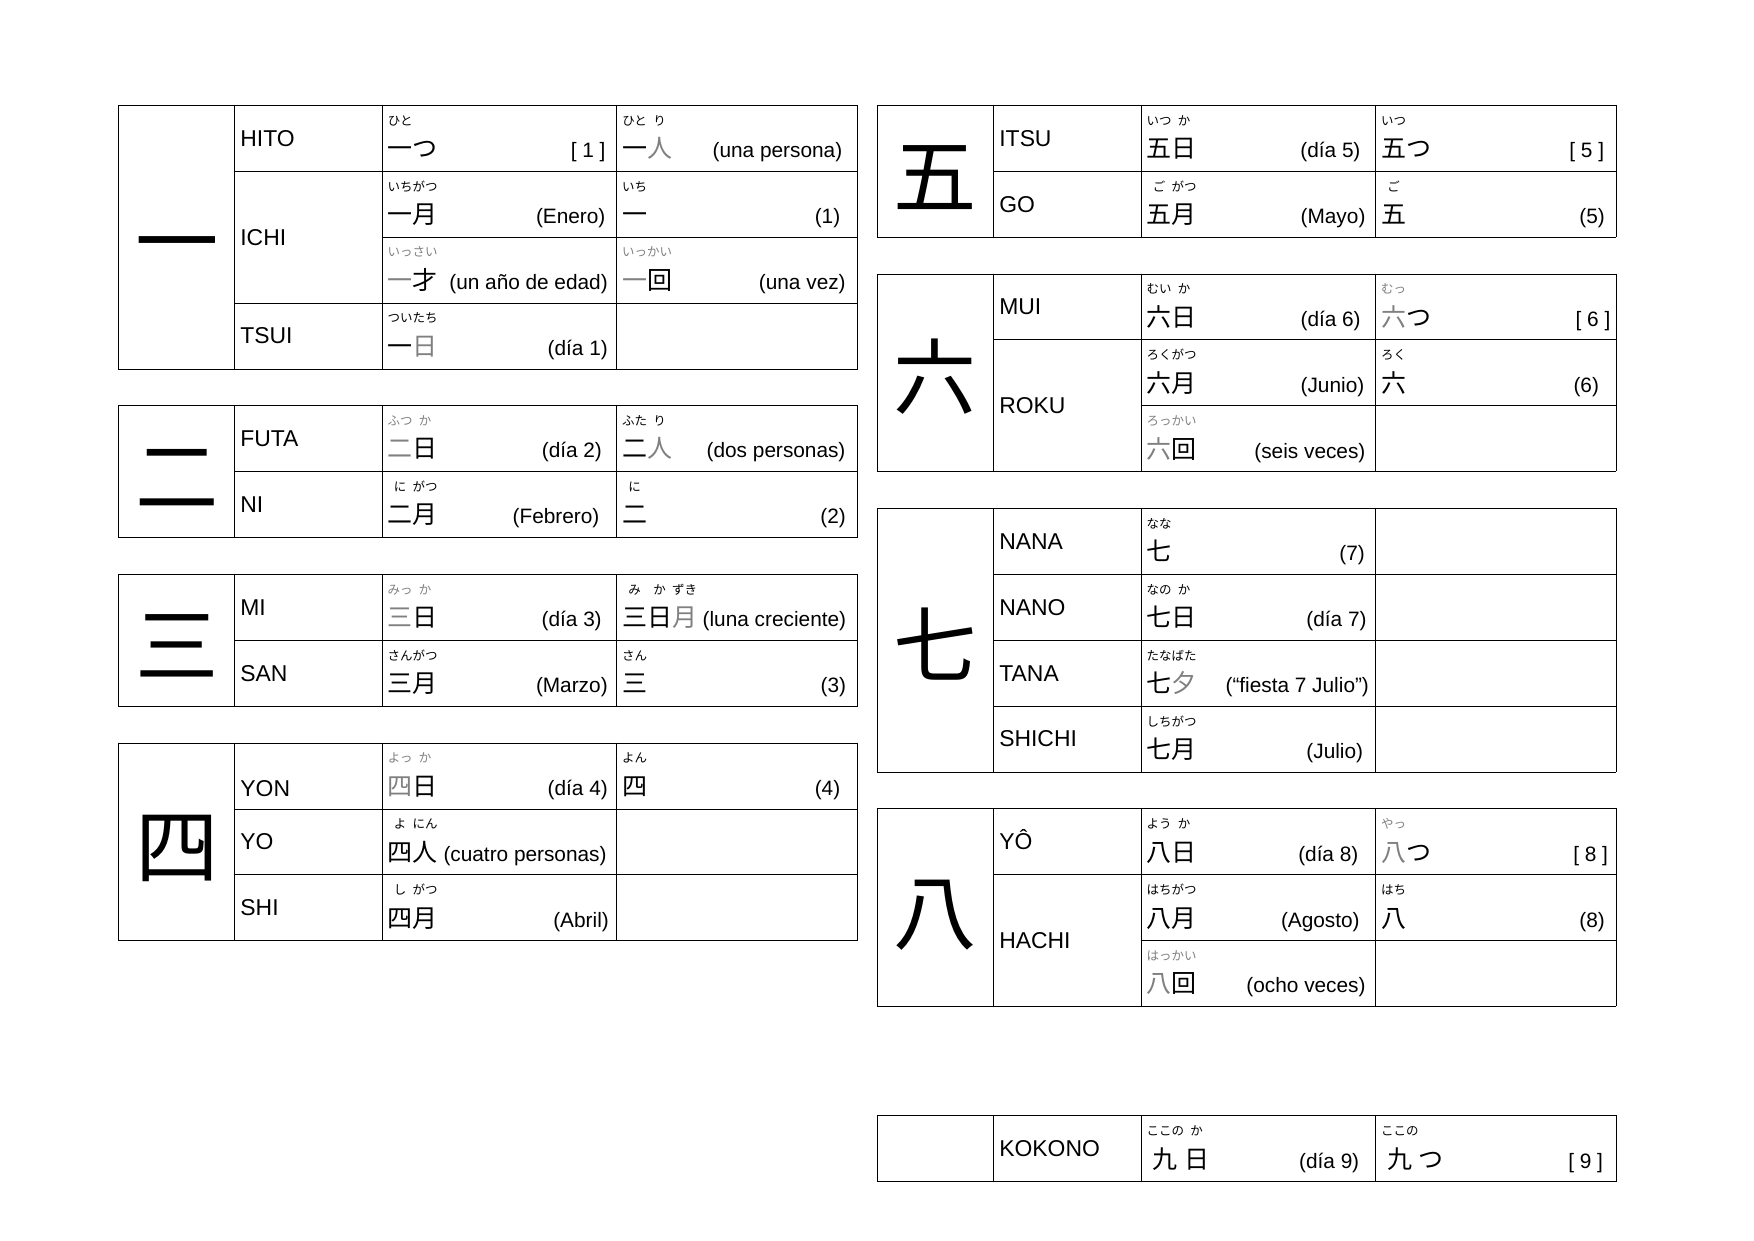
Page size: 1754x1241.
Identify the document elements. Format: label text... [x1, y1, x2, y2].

table_cell ROKU [994, 340, 1141, 471]
table_cell [1376, 707, 1616, 772]
table_cell 八はち月がつ (Agosto) [1142, 875, 1375, 940]
table_cell 八はっ回かい (ocho veces) [1142, 941, 1375, 1006]
table_header 二ふつ日か (día 2) [383, 406, 616, 471]
table_header 八よう日か (día 8) [1142, 809, 1375, 874]
table_cell [1376, 575, 1616, 640]
table_cell YO [235, 810, 382, 874]
table_cell SHICHI [994, 707, 1141, 772]
table_header 三みっ日か (día 3) [383, 575, 616, 640]
table_cell 一つい日たち (día 1) [383, 304, 616, 368]
table_header 三 [119, 575, 234, 706]
table_header 九ここのつ [ 9 ] [1376, 1116, 1616, 1181]
table_header 四 [119, 744, 234, 940]
table_header 六むい日か (día 6) [1142, 275, 1375, 339]
table_header YON [235, 744, 382, 808]
table_header 五いつつ [ 5 ] [1376, 106, 1616, 171]
table_cell [1376, 941, 1616, 1006]
table_cell 七しち月がつ (Julio) [1142, 707, 1375, 772]
table_header 一ひとつ [ 1 ] [383, 106, 616, 171]
table_cell 二に (2) [617, 472, 857, 537]
table_cell NANO [994, 575, 1141, 640]
table_header YÔ [994, 809, 1141, 874]
table_cell [617, 810, 857, 874]
table_cell GO [994, 172, 1141, 237]
table_header MUI [994, 275, 1141, 339]
table_header 五いつ日か (día 5) [1142, 106, 1375, 171]
table_header ITSU [994, 106, 1141, 171]
table_cell TSUI [235, 304, 382, 368]
table_cell [617, 304, 857, 368]
table_cell 三さん月がつ (Marzo) [383, 641, 616, 706]
table_header 四よっ日か (día 4) [383, 744, 616, 808]
table_cell 六ろっ回かい (seis veces) [1142, 406, 1375, 471]
table_header [878, 1116, 993, 1181]
table_header 四よん (4) [617, 744, 857, 808]
table_header 八やっつ [ 8 ] [1376, 809, 1616, 874]
table_cell 八はち (8) [1376, 875, 1616, 940]
table_cell 五ご (5) [1376, 172, 1616, 237]
table_header [1376, 509, 1616, 574]
table_header 三み日か月ずき (luna creciente) [617, 575, 857, 640]
table_cell SAN [235, 641, 382, 706]
table_header 六むっつ [ 6 ] [1376, 275, 1616, 339]
table_header 五 [878, 106, 993, 237]
table_cell 五ご月がつ (Mayo) [1142, 172, 1375, 237]
table_cell HACHI [994, 875, 1141, 1006]
table_cell 三さん (3) [617, 641, 857, 706]
table_cell 一いっ才さい (un año de edad) [383, 238, 616, 302]
table_header MI [235, 575, 382, 640]
table_cell 四し月がつ (Abril) [383, 875, 616, 940]
table_header 七なな (7) [1142, 509, 1375, 574]
table_cell 四よ人にん (cuatro personas) [383, 810, 616, 874]
table_header 二ふた人り (dos personas) [617, 406, 857, 471]
table_header 一ひと人り (una persona) [617, 106, 857, 171]
table_cell NI [235, 472, 382, 537]
table_cell 六ろく (6) [1376, 340, 1616, 405]
table_header 一 [119, 106, 234, 368]
table_header 七 [878, 509, 993, 772]
table_cell ICHI [235, 172, 382, 302]
table_header 九ここの日か (día 9) [1142, 1116, 1375, 1181]
table_cell [617, 875, 857, 940]
table_cell 一いち (1) [617, 172, 857, 237]
table_cell 一いち月がつ (Enero) [383, 172, 616, 237]
table_header NANA [994, 509, 1141, 574]
table_header FUTA [235, 406, 382, 471]
table_header 二 [119, 406, 234, 537]
table_cell 七なの日か (día 7) [1142, 575, 1375, 640]
table_cell 一いっ回かい (una vez) [617, 238, 857, 302]
table_header 六 [878, 275, 993, 471]
table_cell 二に月がつ (Febrero) [383, 472, 616, 537]
table_header 八 [878, 809, 993, 1006]
table_cell [1376, 641, 1616, 706]
table_header KOKONO [994, 1116, 1141, 1181]
table_header HITO [235, 106, 382, 171]
table_cell 六ろく月がつ (Junio) [1142, 340, 1375, 405]
table_cell 七たな夕ばた (“fiesta 7 Julio”) [1142, 641, 1375, 706]
table_cell SHI [235, 875, 382, 940]
table_cell [1376, 406, 1616, 471]
table_cell TANA [994, 641, 1141, 706]
